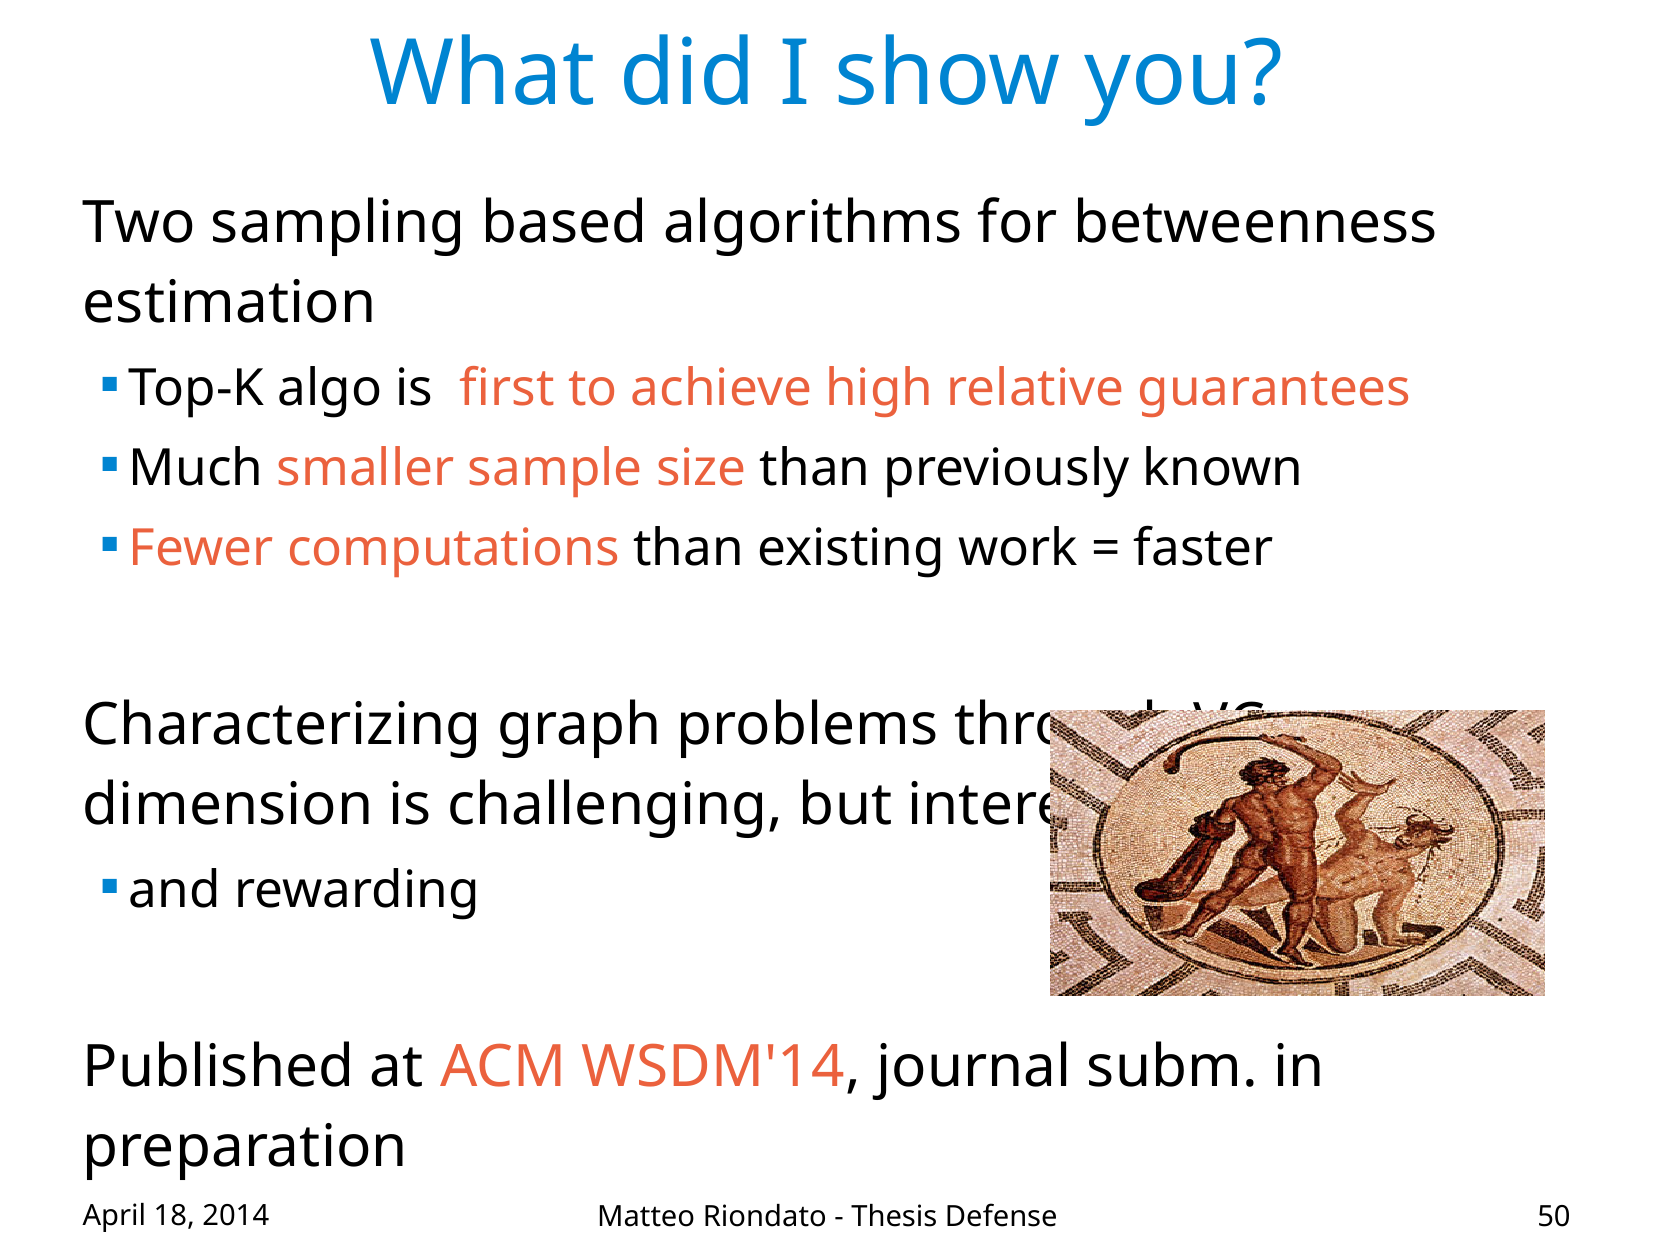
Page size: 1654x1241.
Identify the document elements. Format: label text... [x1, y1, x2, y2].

picture [1050, 710, 1546, 996]
list Two sampling based algorithms for betweenness estimation Top-K algo is first to achieve high relative guarantees Much smaller sample size than previously known Fewer computations than existing work = faster Characterizing graph problems through VC-dimension is challenging, but interesting and rewarding Published at ACM WSDM'14, journal subm. in preparation [82, 180, 1571, 1186]
title What did I show you? [82, 0, 1571, 139]
